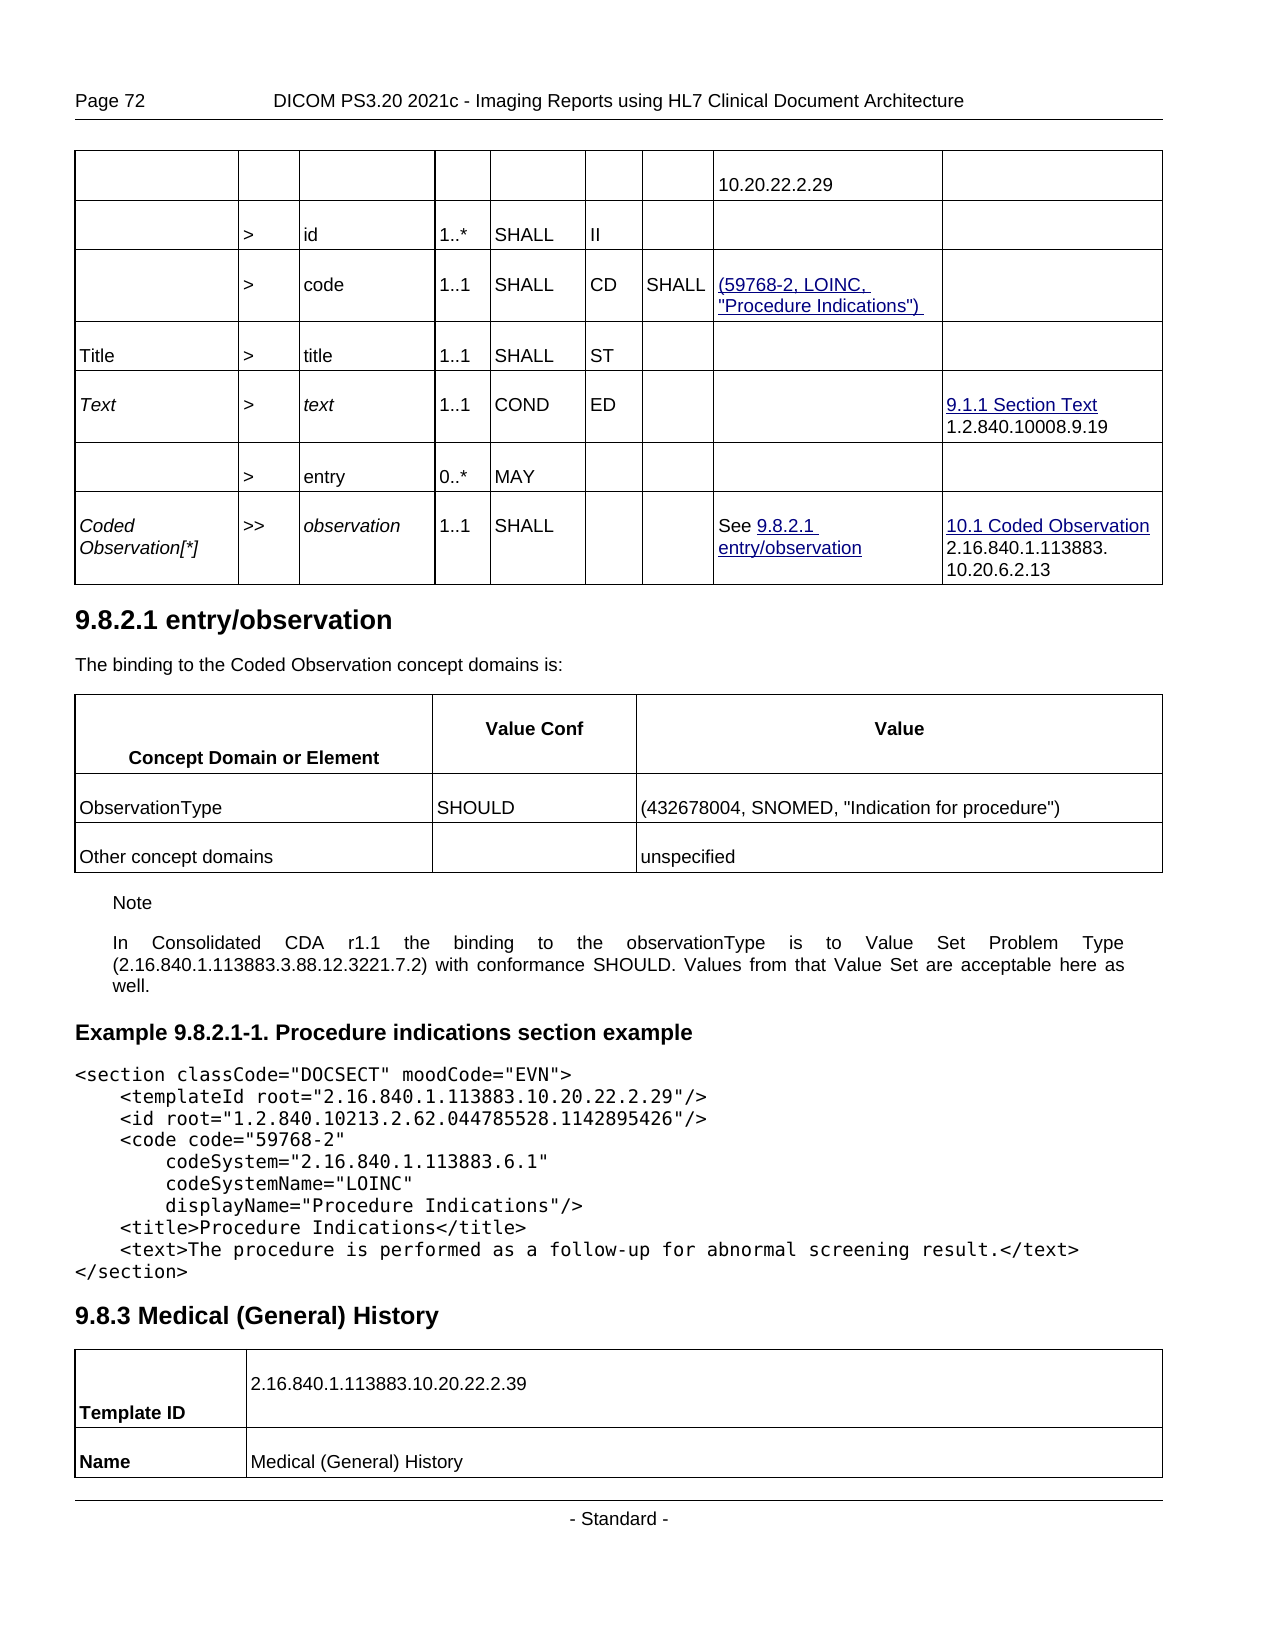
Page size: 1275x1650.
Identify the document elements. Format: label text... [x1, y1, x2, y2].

text The binding to the Coded Observation concept domains is: [75, 654, 1162, 675]
table_cell [491, 151, 585, 200]
table_cell observation [300, 492, 434, 584]
table_cell code [300, 250, 434, 321]
table_cell ST [586, 322, 642, 370]
table_cell 10.1 Coded Observation 2.16.840.1.113883.​10.20.6.2.13 [943, 492, 1162, 584]
table_cell >> [239, 492, 299, 584]
table_cell > [239, 250, 299, 321]
table_header 2.16.840.1.113883.​10.20.22.2.39 [247, 1350, 1162, 1427]
table_cell [300, 151, 434, 200]
table_cell 9.1.1 Section Text 1.2.840.10008.9.19 [943, 371, 1162, 442]
text <section classCode="DOCSECT" moodCode="EVN"> <templateId root="2.16.840.1.113883.10.20.22.2.29"/> <id root="1.2.840.10213.2.62.044785528.1142895426"/> <code code="59768-2" codeSystem="2.16.840.1.113883.6.1" codeSystemName="LOINC" displayName="Procedure Indications"/> <title>Procedure Indications</title> <text>The procedure is performed as a follow-up for abnormal screening result.</text> </section> [75, 1064, 1162, 1283]
text Note [112, 892, 1125, 913]
table_cell [943, 250, 1162, 321]
table_cell [76, 201, 238, 249]
table_cell [76, 151, 238, 200]
table_cell > [239, 371, 299, 442]
table_cell > [239, 201, 299, 249]
table_cell Medical (General) History [247, 1428, 1162, 1477]
table_cell [643, 201, 713, 249]
table_cell II [586, 201, 642, 249]
table_cell [76, 250, 238, 321]
table_cell [643, 443, 713, 491]
table_cell [586, 151, 642, 200]
table_cell 10.20.22.2.29 [714, 151, 942, 200]
table_cell Observation​Type [76, 774, 432, 822]
table_cell [239, 151, 299, 200]
table_header Value [637, 695, 1162, 773]
table_cell SHALL [491, 322, 585, 370]
table_cell title [300, 322, 434, 370]
table_cell (432678004, SNOMED, "Indication for procedure") [637, 774, 1162, 822]
table_header Concept Domain or Element [76, 695, 432, 773]
table_cell Coded​Observation[*] [76, 492, 238, 584]
table_cell [643, 322, 713, 370]
table_cell [433, 823, 636, 872]
table_cell 1..1 [436, 250, 490, 321]
table_cell [643, 492, 713, 584]
table_cell unspecified [637, 823, 1162, 872]
table_cell CD [586, 250, 642, 321]
text 9.8.2.1 entry/observation [75, 604, 1162, 635]
table_cell [943, 201, 1162, 249]
table_cell [943, 151, 1162, 200]
table_cell > [239, 322, 299, 370]
table_header Value Conf [433, 695, 636, 773]
table_cell > [239, 443, 299, 491]
table_cell SHALL [491, 201, 585, 249]
table_cell Name [76, 1428, 246, 1477]
table_cell [714, 371, 942, 442]
table_cell SHOULD [433, 774, 636, 822]
table_cell [714, 201, 942, 249]
text Example 9.8.2.1-1. Procedure indications section example [75, 1019, 1162, 1045]
table_cell [586, 443, 642, 491]
table_cell ED [586, 371, 642, 442]
table_cell [943, 443, 1162, 491]
table_cell 1..1 [436, 492, 490, 584]
table_cell SHALL [491, 250, 585, 321]
table_cell [586, 492, 642, 584]
table_cell [436, 151, 490, 200]
table_cell 0..* [436, 443, 490, 491]
table_cell Text [76, 371, 238, 442]
table_cell MAY [491, 443, 585, 491]
table_header Template ID [76, 1350, 246, 1427]
table_cell id [300, 201, 434, 249]
table_cell 1..* [436, 201, 490, 249]
table_cell [714, 322, 942, 370]
table_cell [643, 371, 713, 442]
table_cell COND [491, 371, 585, 442]
table_cell (59768-2, LOINC, "Procedure Indications") [714, 250, 942, 321]
table_cell Title [76, 322, 238, 370]
table_cell [714, 443, 942, 491]
table_cell entry [300, 443, 434, 491]
table_cell [76, 443, 238, 491]
table_cell text [300, 371, 434, 442]
text 9.8.3 Medical (General) History [75, 1301, 1162, 1330]
table_cell [643, 151, 713, 200]
table_cell Other concept domains [76, 823, 432, 872]
table_cell 1..1 [436, 371, 490, 442]
table_cell [943, 322, 1162, 370]
table_cell SHALL [643, 250, 713, 321]
table_cell 1..1 [436, 322, 490, 370]
text In Consolidated CDA r1.1 the binding to the observationType is to Value Set Problem Type (2.16.840.1.113883.3.88.12.3221.7.2) with conformance SHOULD. Values from that Value Set are acceptable here as well. [112, 932, 1125, 997]
table_cell See 9.8.2.1 entry/observation [714, 492, 942, 584]
table_cell SHALL [491, 492, 585, 584]
